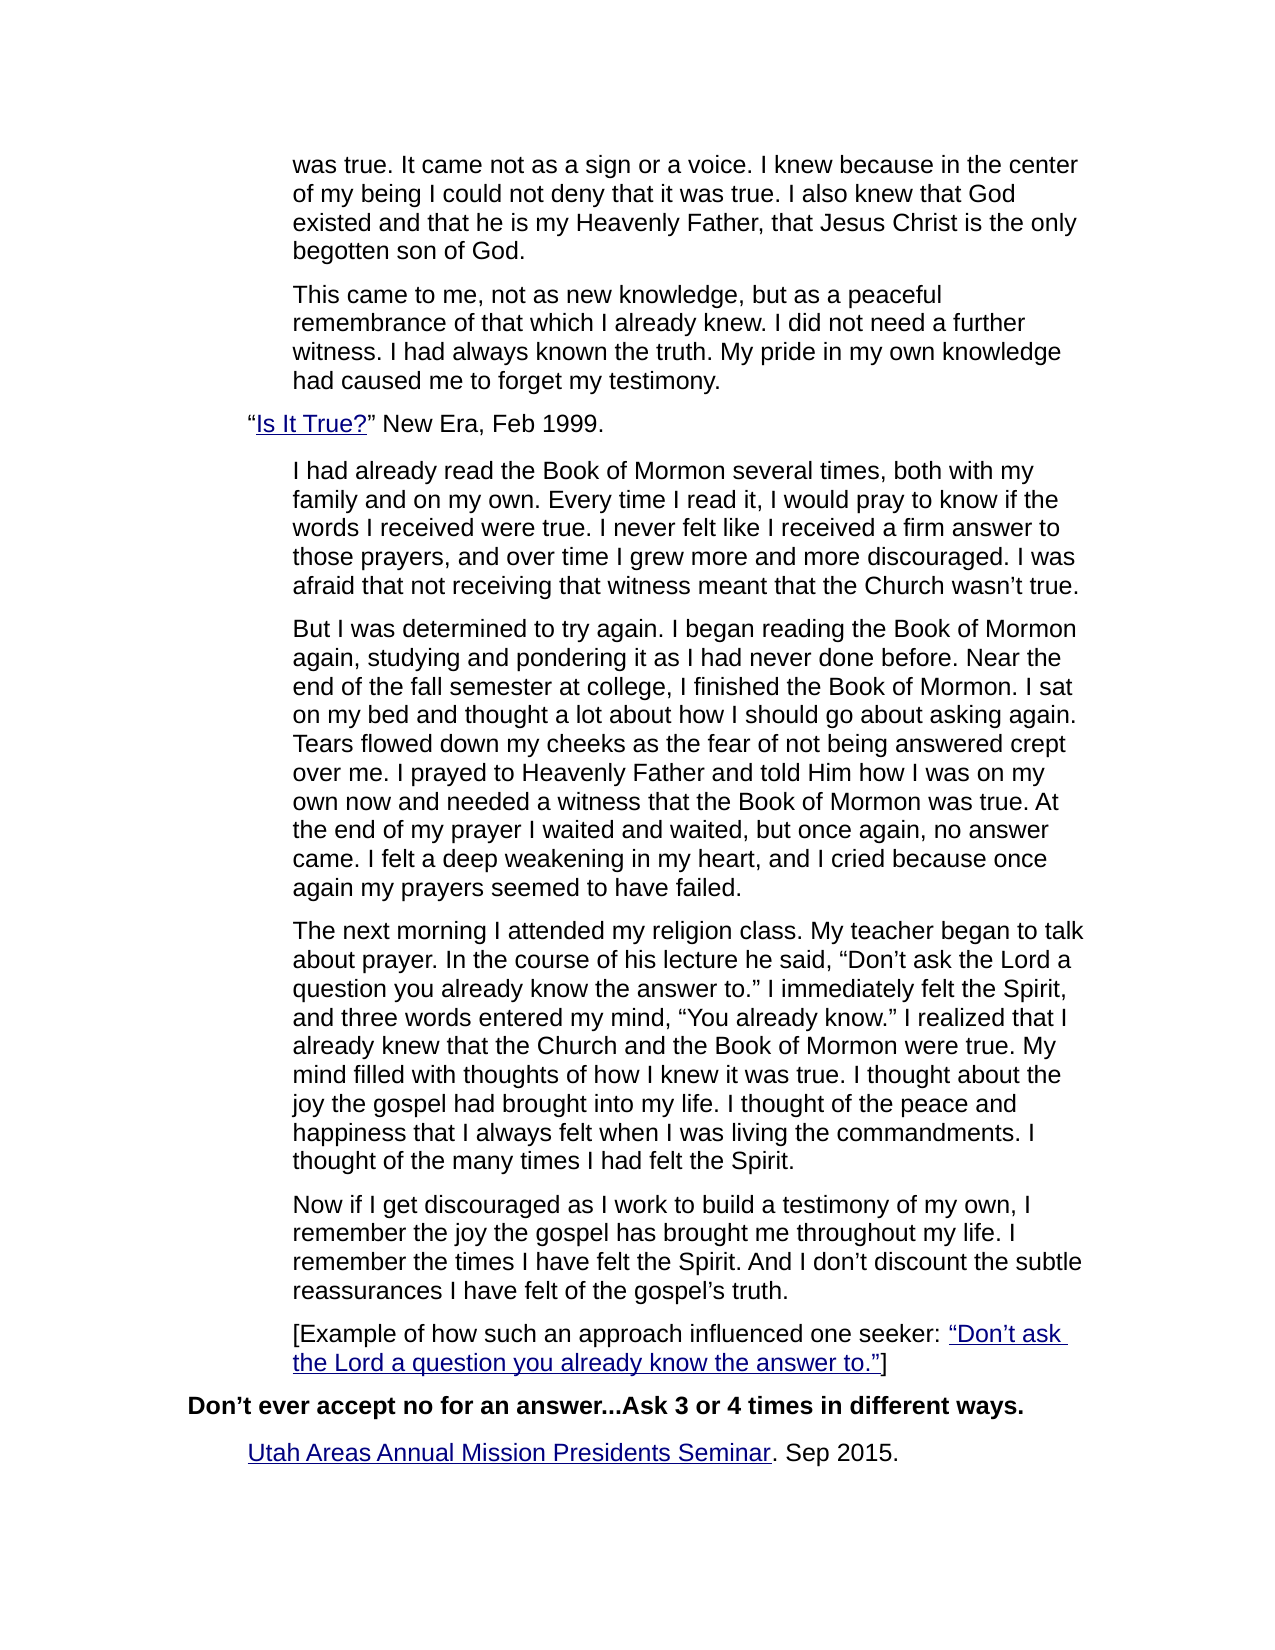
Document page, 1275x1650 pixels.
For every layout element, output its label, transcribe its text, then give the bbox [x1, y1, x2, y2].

text was true. It came not as a sign or a voice. I knew because in the center of my being I could not deny that it was true. I also knew that God existed and that he is my Heavenly Father, that Jesus Christ is the only begotten son of God. [292, 150, 1087, 265]
text The next morning I attended my religion class. My teacher began to talk about prayer. In the course of his lecture he said, “Don’t ask the Lord a question you already know the answer to.” I immediately felt the Spirit, and three words entered my mind, “You already know.” I realized that I already knew that the Church and the Book of Mormon were true. My mind filled with thoughts of how I knew it was true. I thought about the joy the gospel had brought into my life. I thought of the peace and happiness that I always felt when I was living the commandments. I thought of the many times I had felt the Spirit. [292, 916, 1087, 1175]
text Utah Areas Annual Mission Presidents Seminar. Sep 2015. [247, 1438, 1087, 1467]
text Don’t ever accept no for an answer...Ask 3 or 4 times in different ways. [187, 1391, 1087, 1420]
text [Example of how such an approach influenced one seeker: “Don’t ask the Lord a question you already know the answer to.”] [292, 1319, 1087, 1377]
text I had already read the Book of Mormon several times, both with my family and on my own. Every time I read it, I would pray to know if the words I received were true. I never felt like I received a firm answer to those prayers, and over time I grew more and more discouraged. I was afraid that not receiving that witness meant that the Church wasn’t true. [292, 456, 1087, 600]
text But I was determined to try again. I began reading the Book of Mormon again, studying and pondering it as I had never done before. Near the end of the fall semester at college, I finished the Book of Mormon. I sat on my bed and thought a lot about how I should go about asking again. Tears flowed down my cheeks as the fear of not being answered crept over me. I prayed to Heavenly Father and told Him how I was on my own now and needed a witness that the Book of Mormon was true. At the end of my prayer I waited and waited, but once again, no answer came. I felt a deep weakening in my heart, and I cried because once again my prayers seemed to have failed. [292, 614, 1087, 902]
text Now if I get discouraged as I work to build a testimony of my own, I remember the joy the gospel has brought me throughout my life. I remember the times I have felt the Spirit. And I don’t discount the subtle reassurances I have felt of the gospel’s truth. [292, 1190, 1087, 1305]
text “Is It True?” New Era, Feb 1999. [247, 409, 1087, 438]
text This came to me, not as new knowledge, but as a peaceful remembrance of that which I already knew. I did not need a further witness. I had always known the truth. My pride in my own knowledge had caused me to forget my testimony. [292, 279, 1087, 394]
